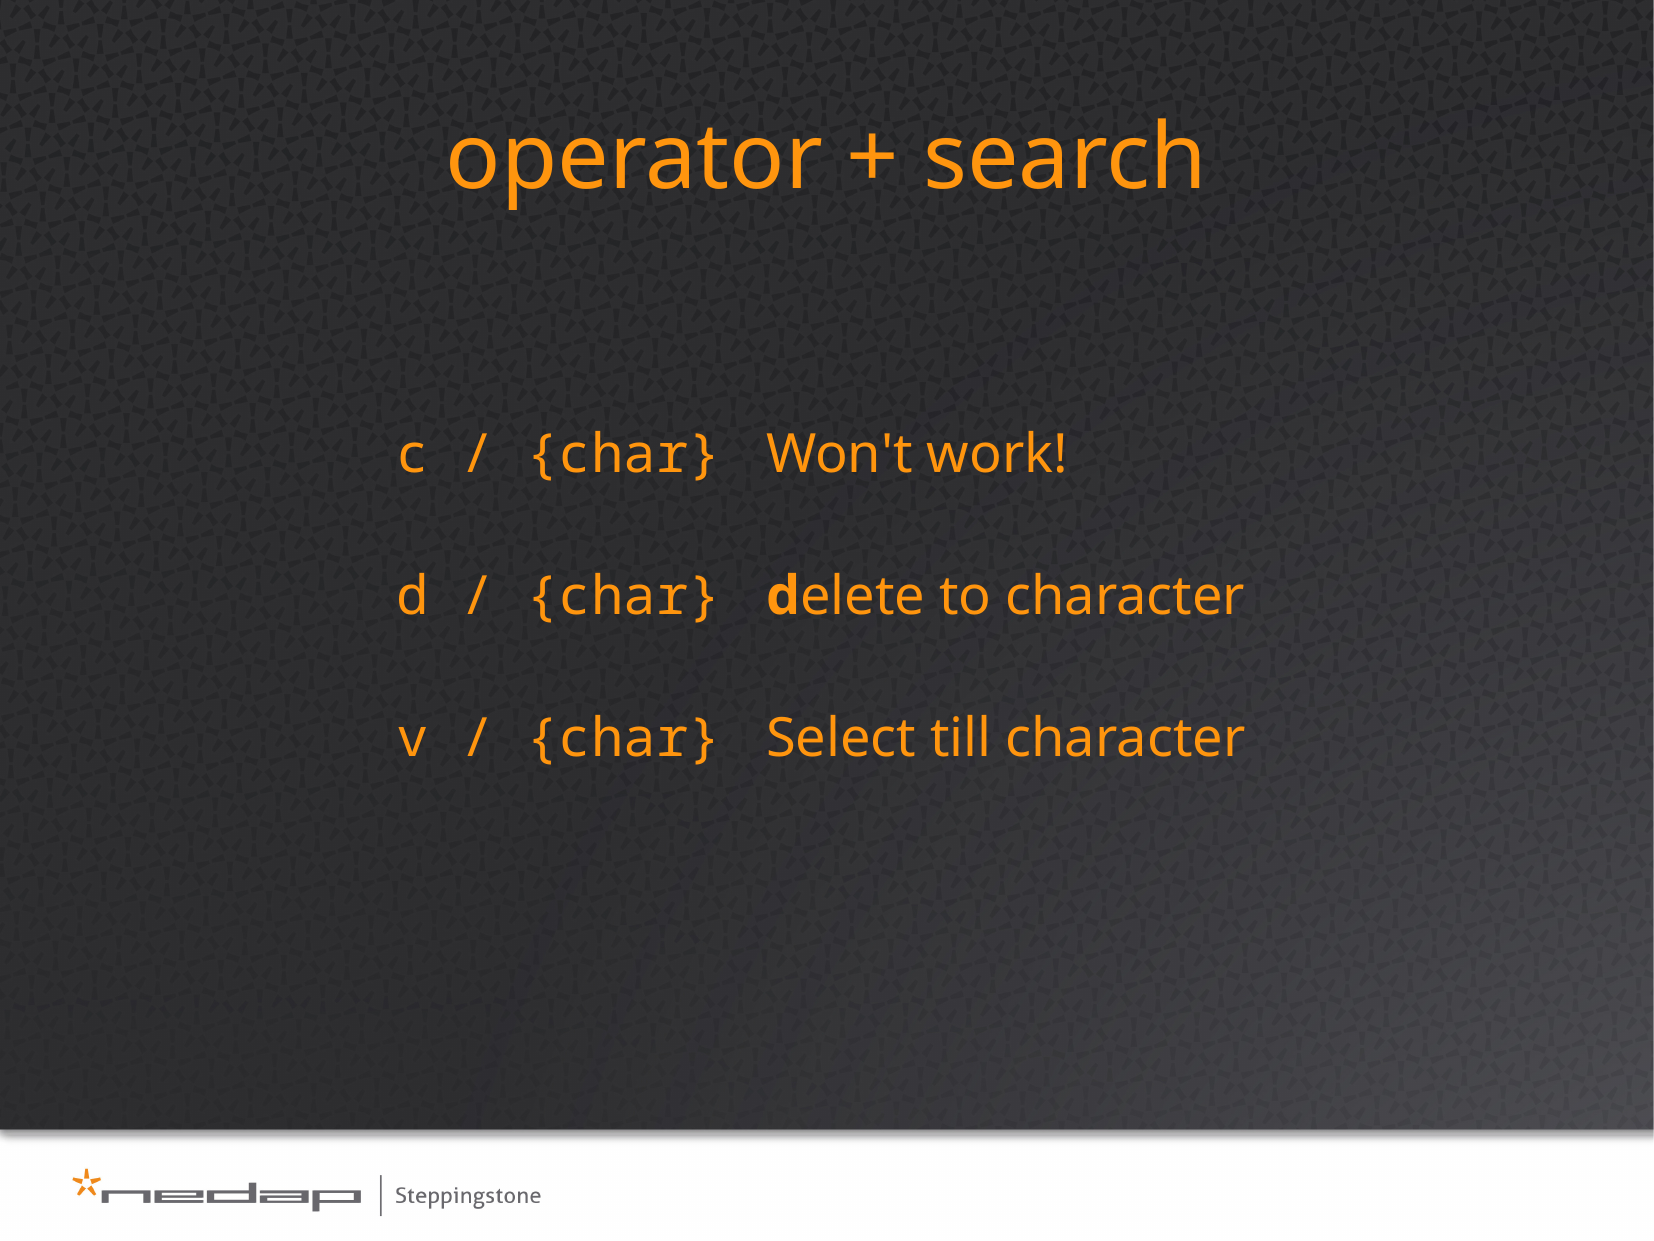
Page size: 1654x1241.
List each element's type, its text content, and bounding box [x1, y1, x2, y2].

table_header c / {char} [382, 407, 751, 549]
table_cell d / {char} [382, 549, 751, 691]
table_cell Select till character [751, 691, 1272, 833]
table_cell v / {char} [382, 691, 751, 833]
table_cell delete to character [751, 549, 1272, 691]
table_header Won't work! [751, 407, 1272, 549]
picture [0, 0, 1654, 1241]
title operator + search [82, 49, 1571, 257]
